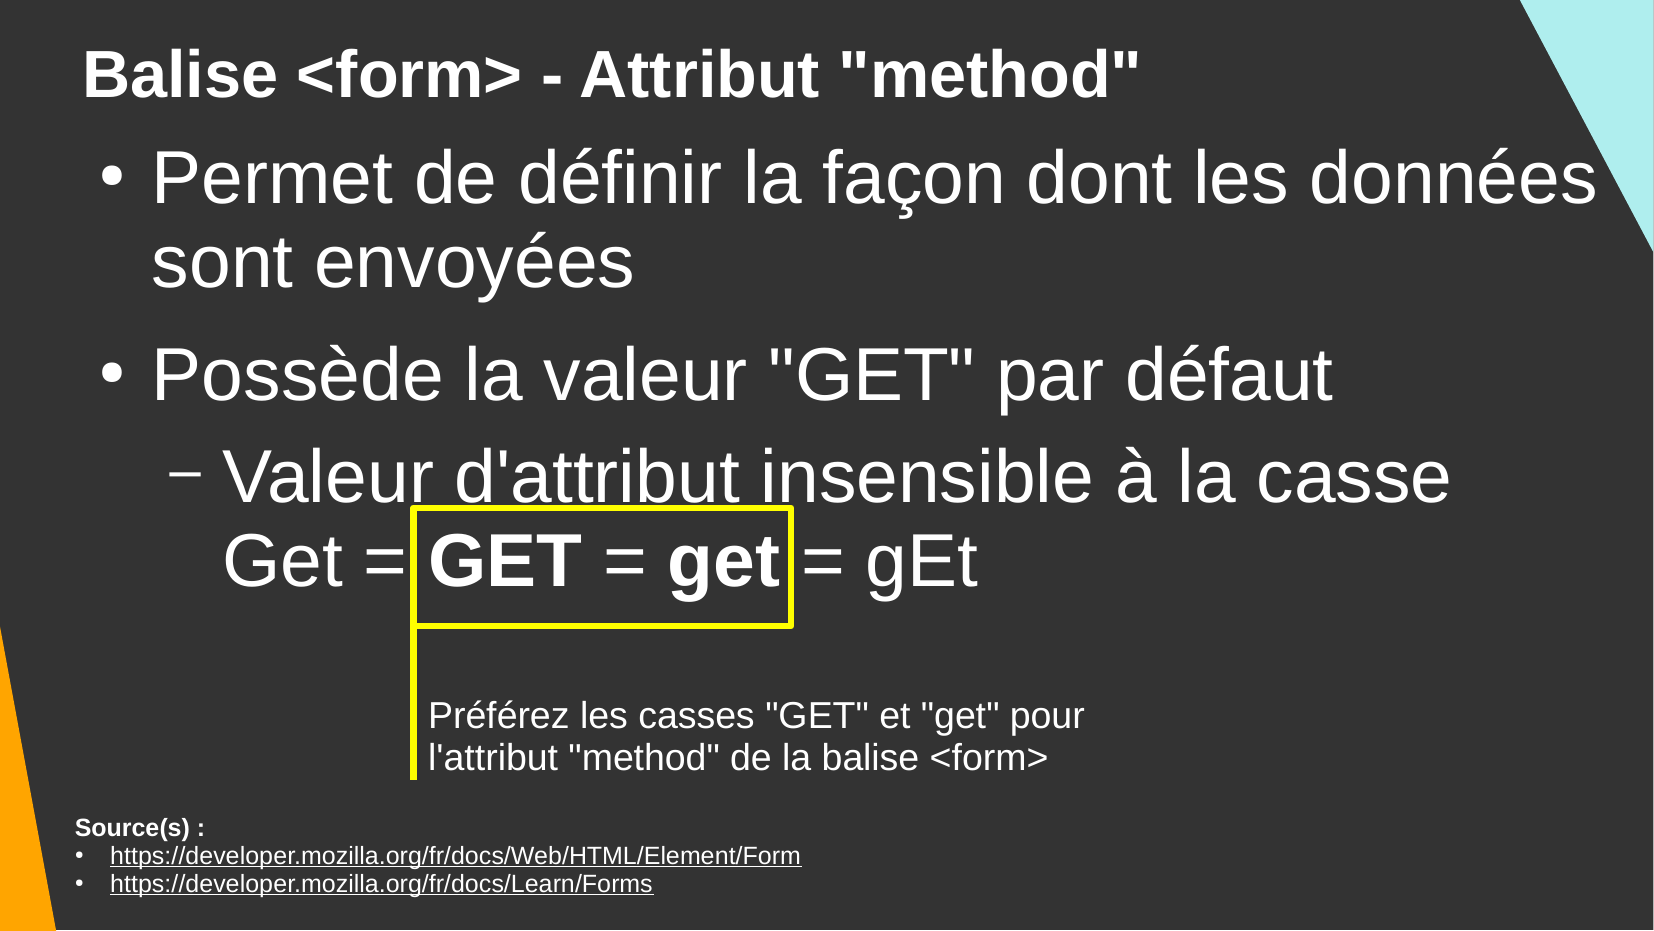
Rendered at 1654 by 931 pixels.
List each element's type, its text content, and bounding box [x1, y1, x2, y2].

text_box [1519, 0, 1654, 254]
list Permet de définir la façon dont les données sont envoyées Possède la valeur "GET" par défaut Valeur d'attribut insensible à la casse Get = GET = get = gEt [80, 135, 1605, 638]
list Permet de définir la façon dont les données sont envoyées Possède la valeur "GET" par défaut Valeur d'attribut insensible à la casse Get = GET = get = gEt [417, 511, 788, 623]
text_box Préférez les casses "GET" et "get" pour l'attribut "method" de la balise <form> [413, 687, 1134, 787]
title Balise <form> - Attribut "method" [82, 37, 1571, 114]
text_box Source(s) : https://developer.mozilla.org/fr/docs/Web/HTML/Element/Form https://developer.mozilla.org/fr/docs/Learn/Forms [60, 806, 1546, 905]
text_box [0, 626, 57, 931]
